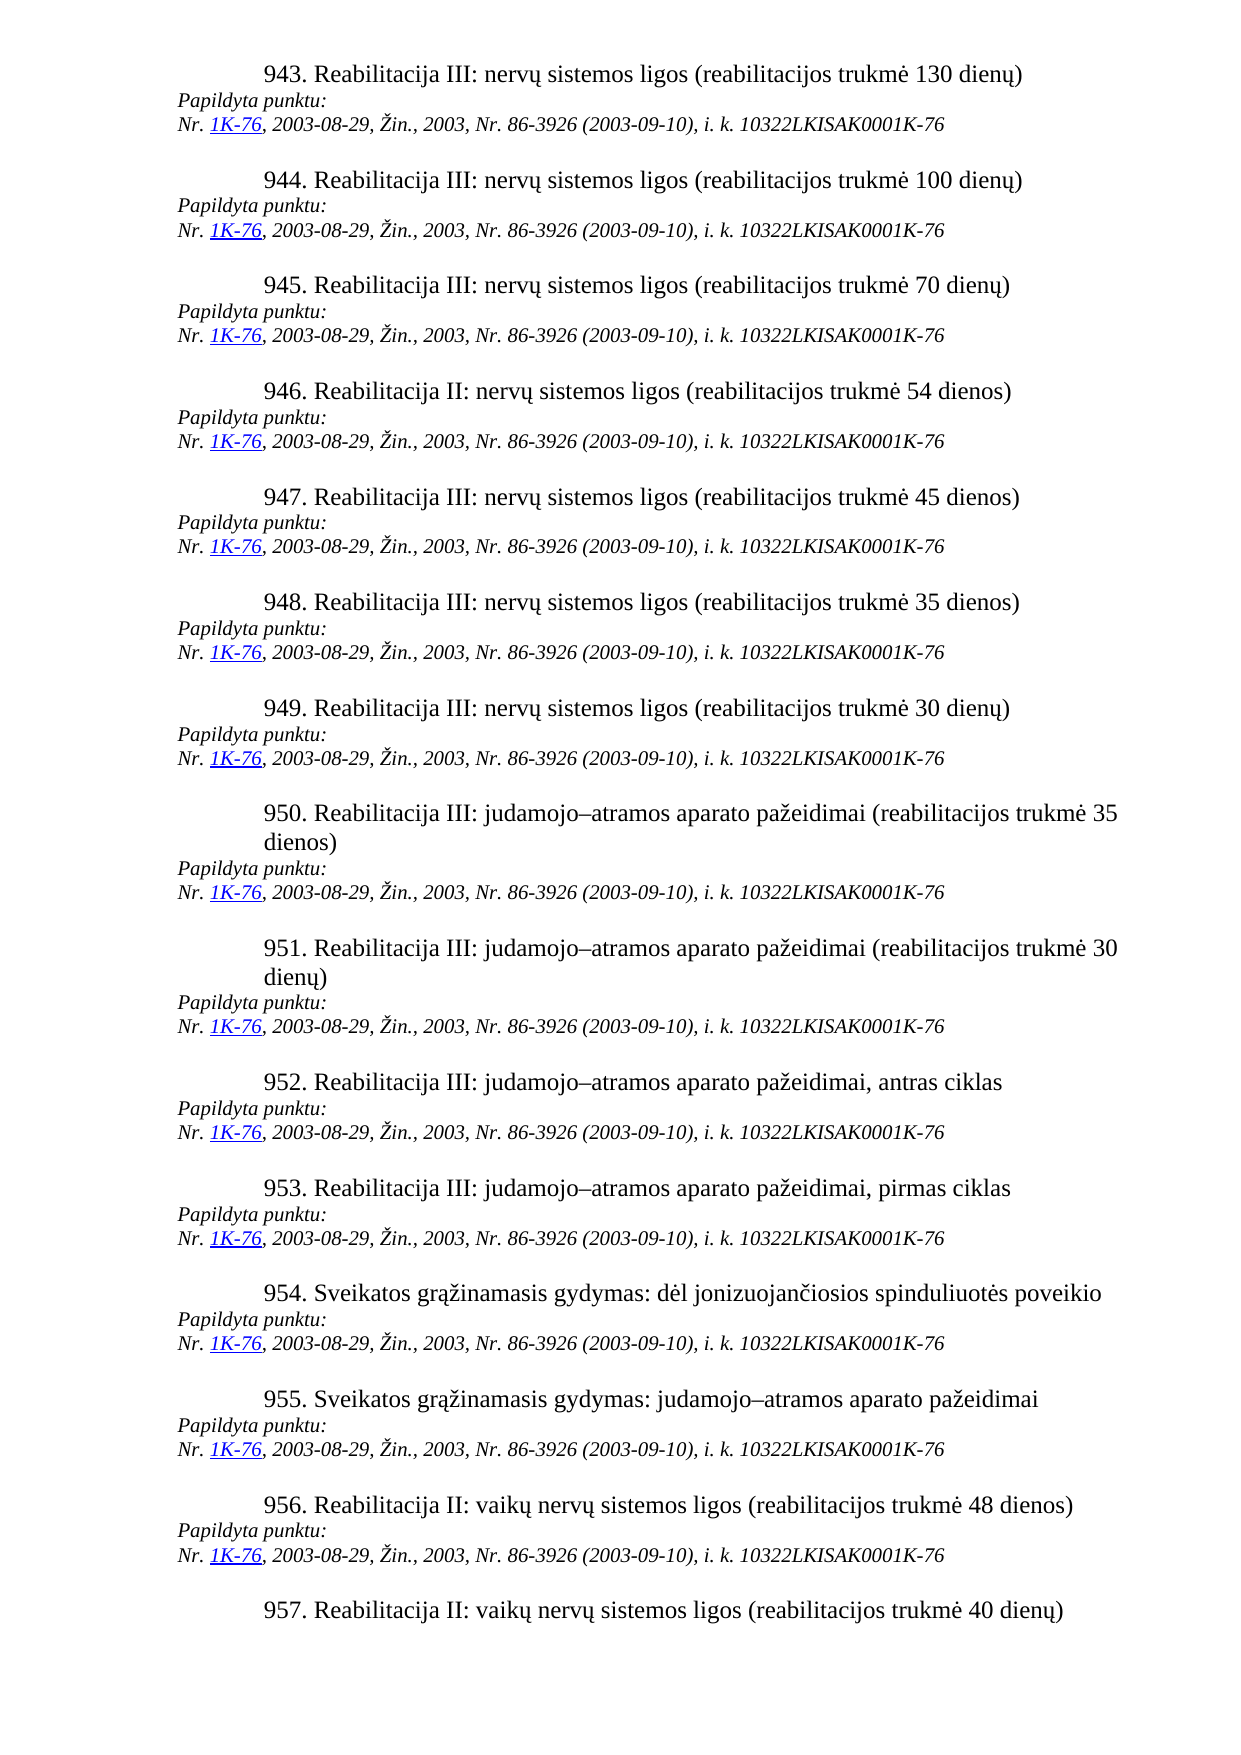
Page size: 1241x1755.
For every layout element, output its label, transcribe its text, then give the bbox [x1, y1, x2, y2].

text Nr. 1K-76, 2003-08-29, Žin., 2003, Nr. 86-3926 (2003-09-10), i. k. 10322LKISAK0001K-76 [177, 217, 1181, 242]
text Nr. 1K-76, 2003-08-29, Žin., 2003, Nr. 86-3926 (2003-09-10), i. k. 10322LKISAK0001K-76 [177, 880, 1181, 904]
text Papildyta punktu: [177, 856, 1181, 880]
text 956. Reabilitacija II: vaikų nervų sistemos ligos (reabilitacijos trukmė 48 dienos) [263, 1490, 1181, 1518]
text Nr. 1K-76, 2003-08-29, Žin., 2003, Nr. 86-3926 (2003-09-10), i. k. 10322LKISAK0001K-76 [177, 429, 1181, 453]
text 948. Reabilitacija III: nervų sistemos ligos (reabilitacijos trukmė 35 dienos) [263, 587, 1181, 616]
text 943. Reabilitacija III: nervų sistemos ligos (reabilitacijos trukmė 130 dienų) [263, 59, 1181, 88]
text Nr. 1K-76, 2003-08-29, Žin., 2003, Nr. 86-3926 (2003-09-10), i. k. 10322LKISAK0001K-76 [177, 323, 1181, 347]
text 947. Reabilitacija III: nervų sistemos ligos (reabilitacijos trukmė 45 dienos) [263, 482, 1181, 510]
text Papildyta punktu: [177, 1518, 1181, 1542]
text Papildyta punktu: [177, 88, 1181, 112]
text Papildyta punktu: [177, 1307, 1181, 1331]
text 946. Reabilitacija II: nervų sistemos ligos (reabilitacijos trukmė 54 dienos) [263, 376, 1181, 405]
text 945. Reabilitacija III: nervų sistemos ligos (reabilitacijos trukmė 70 dienų) [263, 270, 1181, 299]
text Nr. 1K-76, 2003-08-29, Žin., 2003, Nr. 86-3926 (2003-09-10), i. k. 10322LKISAK0001K-76 [177, 1120, 1181, 1144]
text Nr. 1K-76, 2003-08-29, Žin., 2003, Nr. 86-3926 (2003-09-10), i. k. 10322LKISAK0001K-76 [177, 112, 1181, 136]
text Papildyta punktu: [177, 616, 1181, 640]
text 952. Reabilitacija III: judamojo–atramos aparato pažeidimai, antras ciklas [263, 1067, 1181, 1096]
text 955. Sveikatos grąžinamasis gydymas: judamojo–atramos aparato pažeidimai [263, 1384, 1181, 1413]
text Papildyta punktu: [177, 722, 1181, 746]
text Papildyta punktu: [177, 1096, 1181, 1120]
text 954. Sveikatos grąžinamasis gydymas: dėl jonizuojančiosios spinduliuotės poveikio [263, 1278, 1181, 1307]
text Nr. 1K-76, 2003-08-29, Žin., 2003, Nr. 86-3926 (2003-09-10), i. k. 10322LKISAK0001K-76 [177, 640, 1181, 664]
text Nr. 1K-76, 2003-08-29, Žin., 2003, Nr. 86-3926 (2003-09-10), i. k. 10322LKISAK0001K-76 [177, 746, 1181, 770]
text Papildyta punktu: [177, 1413, 1181, 1437]
text Nr. 1K-76, 2003-08-29, Žin., 2003, Nr. 86-3926 (2003-09-10), i. k. 10322LKISAK0001K-76 [177, 1331, 1181, 1355]
text Nr. 1K-76, 2003-08-29, Žin., 2003, Nr. 86-3926 (2003-09-10), i. k. 10322LKISAK0001K-76 [177, 1226, 1181, 1250]
text Nr. 1K-76, 2003-08-29, Žin., 2003, Nr. 86-3926 (2003-09-10), i. k. 10322LKISAK0001K-76 [177, 1437, 1181, 1461]
text 951. Reabilitacija III: judamojo–atramos aparato pažeidimai (reabilitacijos trukmė 30 dienų) [263, 933, 1181, 990]
text Papildyta punktu: [177, 299, 1181, 323]
text Papildyta punktu: [177, 510, 1181, 534]
text 950. Reabilitacija III: judamojo–atramos aparato pažeidimai (reabilitacijos trukmė 35 dienos) [263, 798, 1181, 856]
text Nr. 1K-76, 2003-08-29, Žin., 2003, Nr. 86-3926 (2003-09-10), i. k. 10322LKISAK0001K-76 [177, 1014, 1181, 1038]
text Papildyta punktu: [177, 990, 1181, 1014]
text 949. Reabilitacija III: nervų sistemos ligos (reabilitacijos trukmė 30 dienų) [263, 693, 1181, 722]
text Papildyta punktu: [177, 1202, 1181, 1226]
text Nr. 1K-76, 2003-08-29, Žin., 2003, Nr. 86-3926 (2003-09-10), i. k. 10322LKISAK0001K-76 [177, 1542, 1181, 1567]
text Papildyta punktu: [177, 405, 1181, 429]
text 957. Reabilitacija II: vaikų nervų sistemos ligos (reabilitacijos trukmė 40 dienų) [263, 1595, 1181, 1624]
text Nr. 1K-76, 2003-08-29, Žin., 2003, Nr. 86-3926 (2003-09-10), i. k. 10322LKISAK0001K-76 [177, 534, 1181, 558]
text 944. Reabilitacija III: nervų sistemos ligos (reabilitacijos trukmė 100 dienų) [263, 165, 1181, 193]
text 953. Reabilitacija III: judamojo–atramos aparato pažeidimai, pirmas ciklas [263, 1173, 1181, 1202]
text Papildyta punktu: [177, 193, 1181, 217]
